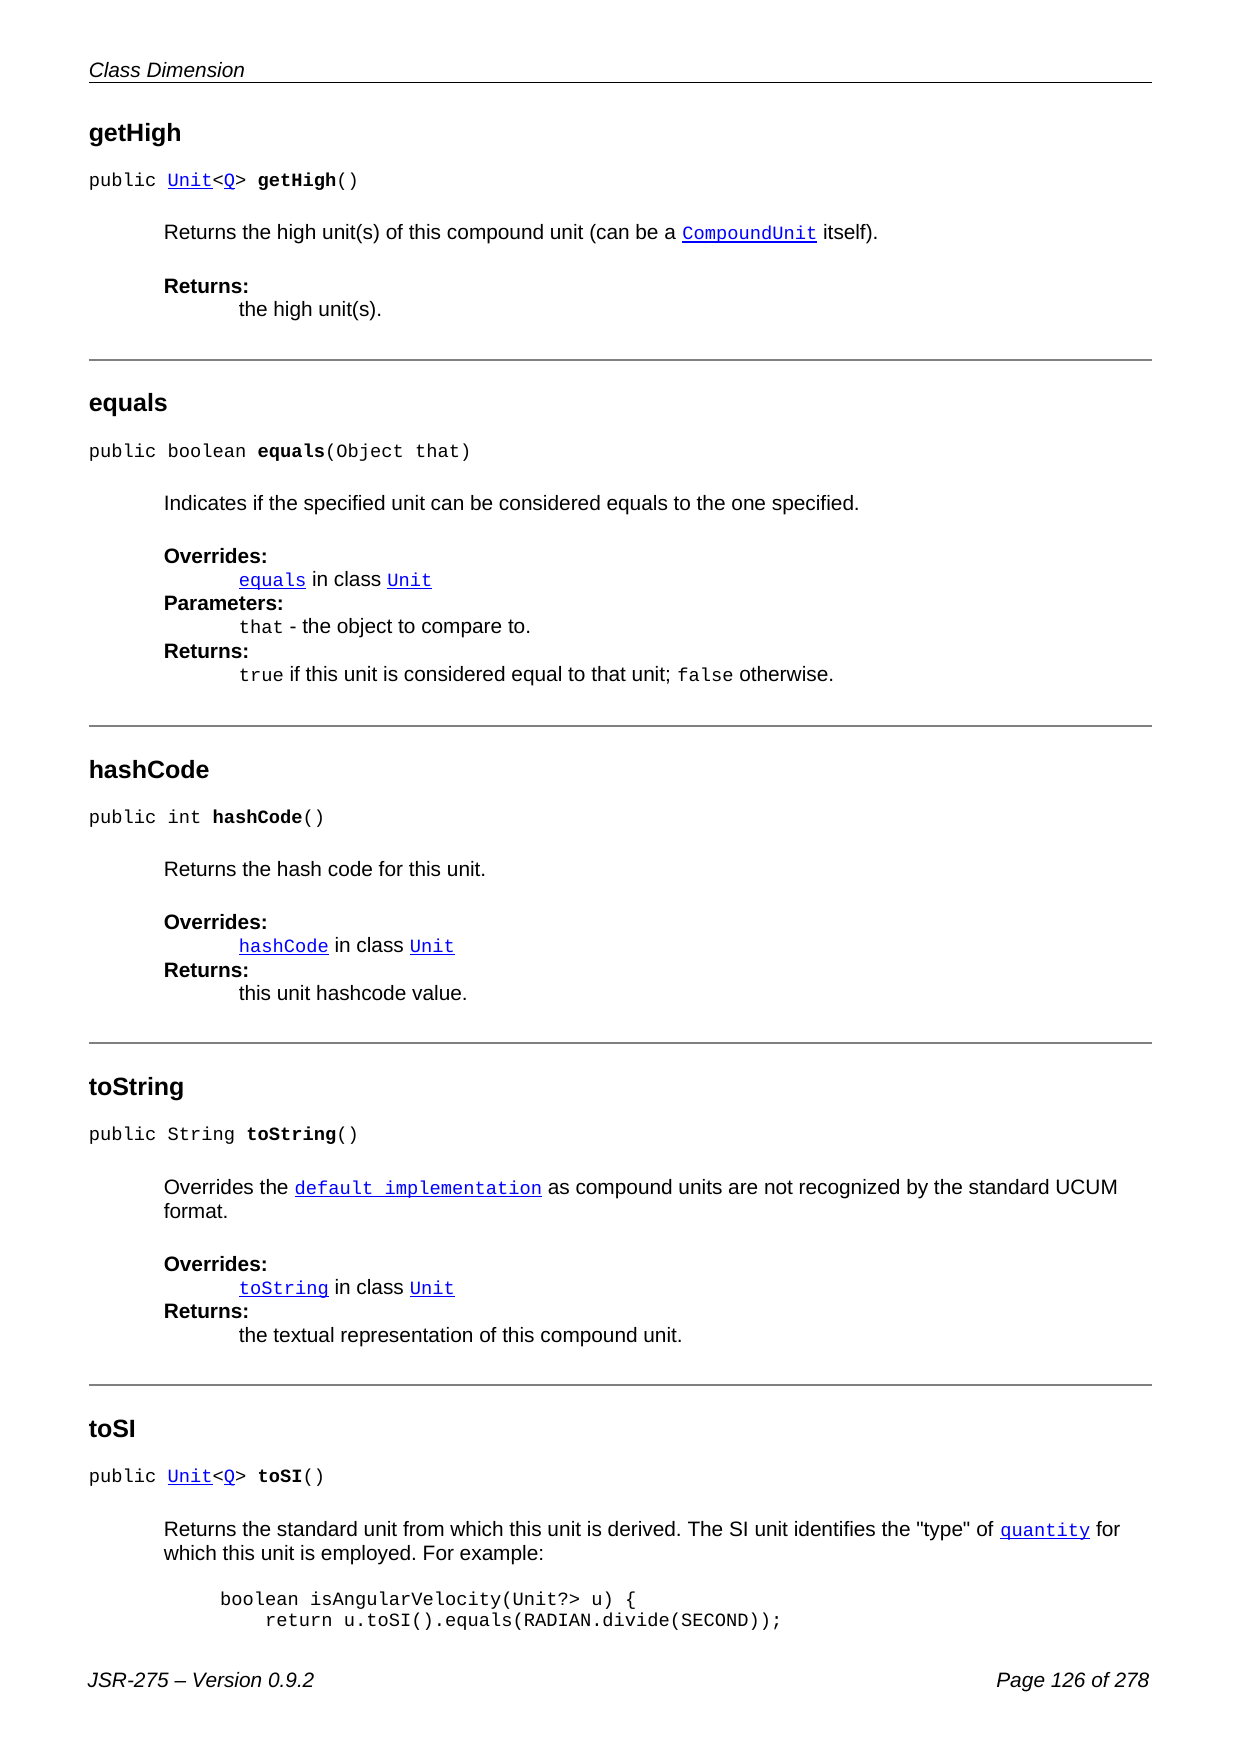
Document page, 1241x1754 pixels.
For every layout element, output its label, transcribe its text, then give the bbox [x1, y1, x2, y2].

text equals in class Unit [238, 567, 1152, 592]
text Parameters: [163, 592, 1152, 615]
text public int hashCode() [88, 808, 1152, 829]
subtitle equals [88, 389, 1152, 417]
subtitle toSI [88, 1414, 1152, 1442]
subtitle toString [88, 1073, 1152, 1101]
text Returns: [163, 1300, 1152, 1323]
text public boolean equals(Object that) [88, 441, 1152, 463]
text true if this unit is considered equal to that unit; false otherwise. [238, 663, 1152, 687]
subtitle getHigh [88, 118, 1152, 146]
text that - the object to compare to. [238, 615, 1152, 639]
text the high unit(s). [238, 298, 1152, 321]
text boolean isAngularVelocity(Unit?> u) { return u.toSI().equals(RADIAN.divide(SECOND)); [163, 1590, 1152, 1632]
text public Unit<Q> toSI() [88, 1467, 1152, 1488]
text public String toString() [88, 1125, 1152, 1146]
text Returns the hash code for this unit. [163, 858, 1152, 881]
text Overrides the default implementation as compound units are not recognized by the standard UCUM format. [163, 1175, 1152, 1223]
text toString in class Unit [238, 1275, 1152, 1300]
text Returns: [163, 958, 1152, 981]
text public Unit<Q> getHigh() [88, 171, 1152, 192]
text Overrides: [163, 544, 1152, 567]
text Overrides: [163, 1252, 1152, 1275]
text hashCode in class Unit [238, 934, 1152, 958]
text the textual representation of this compound unit. [238, 1323, 1152, 1346]
text Returns the high unit(s) of this compound unit (can be a CompoundUnit itself). [163, 221, 1152, 245]
text Indicates if the specified unit can be considered equals to the one specified. [163, 492, 1152, 515]
text Overrides: [163, 910, 1152, 934]
text Returns the standard unit from which this unit is derived. The SI unit identifies the "type" of quantity for which this unit is employed. For example: [163, 1517, 1152, 1565]
text this unit hashcode value. [238, 981, 1152, 1004]
text Returns: [163, 274, 1152, 298]
subtitle hashCode [88, 756, 1152, 783]
text Returns: [163, 639, 1152, 663]
